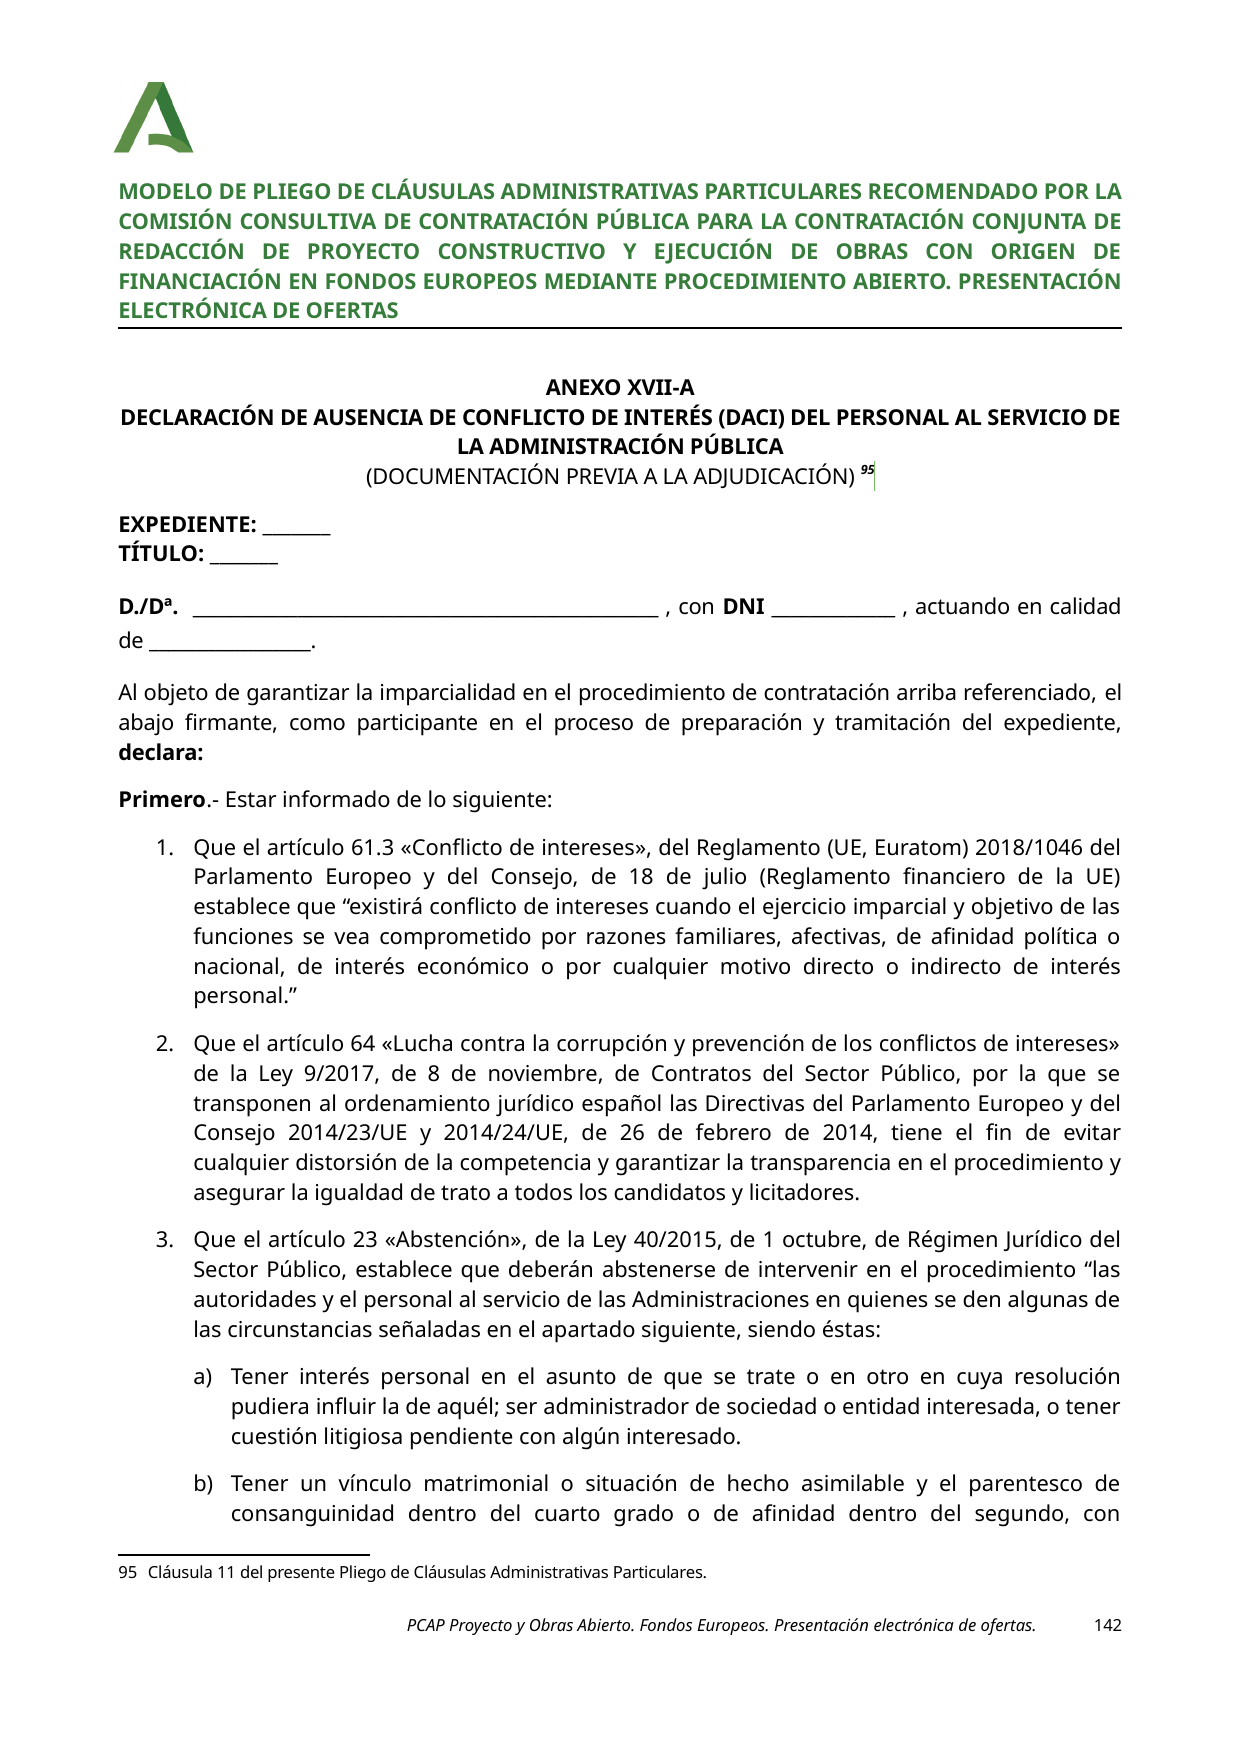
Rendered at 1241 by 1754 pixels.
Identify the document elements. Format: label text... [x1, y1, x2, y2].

list Que el artículo 64 «Lucha contra la corrupción y prevención de los conflictos de intereses» de la Ley 9/2017, de 8 de noviembre, de Contratos del Sector Público, por la que se transponen al ordenamiento jurídico español las Directivas del Parlamento Europeo y del Consejo 2014/23/UE y 2014/24/UE, de 26 de febrero de 2014, tiene el fin de evitar cualquier distorsión de la competencia y garantizar la transparencia en el procedimiento y asegurar la igualdad de trato a todos los candidatos y licitadores. [156, 1028, 1122, 1207]
picture [109, 77, 198, 157]
text DECLARACIÓN DE AUSENCIA DE CONFLICTO DE INTERÉS (DACI) DEL PERSONAL AL SERVICIO DE LA ADMINISTRACIÓN PÚBLICA [118, 402, 1122, 461]
list Tener interés personal en el asunto de que se trate o en otro en cuya resolución pudiera influir la de aquél; ser administrador de sociedad o entidad interesada, o tener cuestión litigiosa pendiente con algún interesado. [193, 1361, 1122, 1451]
text D./Dª. _________________________________________________ , con DNI _____________ , actuando en calidad de _________________. [118, 591, 1122, 655]
list Que el artículo 23 «Abstención», de la Ley 40/2015, de 1 octubre, de Régimen Jurídico del Sector Público, establece que deberán abstenerse de intervenir en el procedimiento “las autoridades y el personal al servicio de las Administraciones en quienes se den algunas de las circunstancias señaladas en el apartado siguiente, siendo éstas: [156, 1224, 1122, 1344]
text (DOCUMENTACIÓN PREVIA A LA ADJUDICACIÓN) [118, 461, 1122, 491]
text Al objeto de garantizar la imparcialidad en el procedimiento de contratación arriba referenciado, el abajo firmante, como participante en el proceso de preparación y tramitación del expediente, declara: [118, 677, 1122, 766]
text TÍTULO: _______ [118, 538, 1122, 568]
list Tener un vínculo matrimonial o situación de hecho asimilable y el parentesco de consanguinidad dentro del cuarto grado o de afinidad dentro del segundo, con [193, 1468, 1122, 1528]
text ANEXO XVII-A [118, 372, 1122, 402]
list Que el artículo 61.3 «Conflicto de intereses», del Reglamento (UE, Euratom) 2018/1046 del Parlamento Europeo y del Consejo, de 18 de julio (Reglamento financiero de la UE) establece que “existirá conflicto de intereses cuando el ejercicio imparcial y objetivo de las funciones se vea comprometido por razones familiares, afectivas, de afinidad política o nacional, de interés económico o por cualquier motivo directo o indirecto de interés personal.” [156, 832, 1122, 1010]
text MODELO DE PLIEGO DE CLÁUSULAS ADMINISTRATIVAS PARTICULARES RECOMENDADO POR LA COMISIÓN CONSULTIVA DE CONTRATACIÓN PÚBLICA PARA LA CONTRATACIÓN CONJUNTA DE REDACCIÓN DE PROYECTO CONSTRUCTIVO Y EJECUCIÓN DE OBRAS CON ORIGEN DE FINANCIACIÓN EN FONDOS EUROPEOS MEDIANTE PROCEDIMIENTO ABIERTO. PRESENTACIÓN ELECTRÓNICA DE OFERTAS [118, 176, 1122, 327]
text Primero.- Estar informado de lo siguiente: [118, 784, 1122, 814]
text EXPEDIENTE: _______ [118, 509, 1122, 538]
text Cláusula 11 del presente Pliego de Cláusulas Administrativas Particulares. [118, 1561, 1122, 1584]
